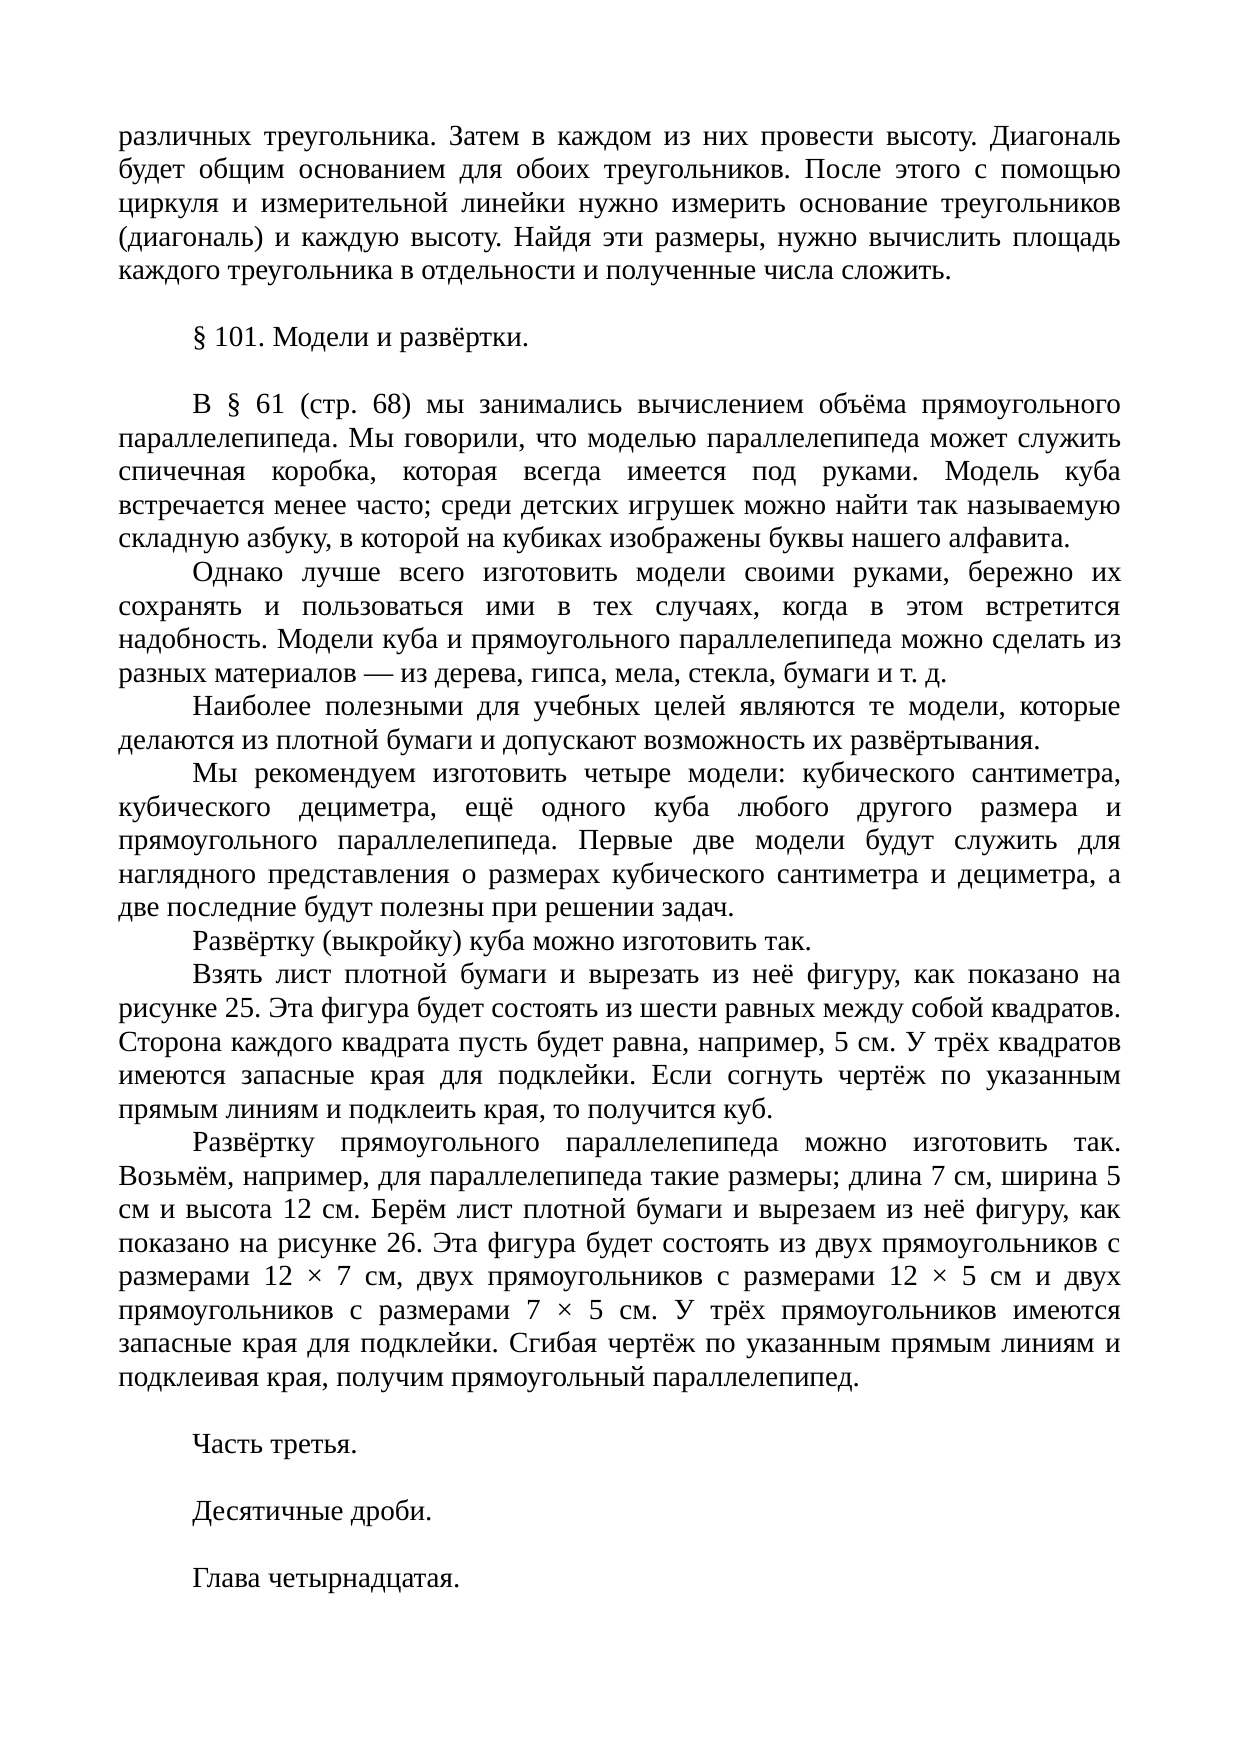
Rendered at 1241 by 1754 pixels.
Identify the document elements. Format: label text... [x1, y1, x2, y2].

text различных треугольника. Затем в каждом из них провести высоту. Диагональ будет общим основанием для обоих треугольников. После этого с помощью циркуля и измерительной линейки нужно измерить основание треугольников (диагональ) и каждую высоту. Найдя эти размеры, нужно вычислить площадь каждого треугольника в отдельности и полученные числа сложить. [118, 118, 1122, 286]
text Десятичные дроби. [118, 1493, 1122, 1527]
text § 101. Модели и развёртки. [118, 319, 1122, 353]
text Мы рекомендуем изготовить четыре модели: кубического сантиметра, кубического дециметра, ещё одного куба любого другого размера и прямоугольного параллелепипеда. Первые две модели будут служить для наглядного представления о размерах кубического сантиметра и дециметра, а две последние будут полезны при решении задач. [118, 755, 1122, 923]
text В § 61 (стр. 68) мы занимались вычислением объёма прямоугольного параллелепипеда. Мы говорили, что моделью параллелепипеда может служить спичечная коробка, которая всегда имеется под руками. Модель куба встречается менее часто; среди детских игрушек можно найти так называемую складную азбуку, в которой на кубиках изображены буквы нашего алфавита. [118, 386, 1122, 554]
text Часть третья. [118, 1426, 1122, 1460]
text Наиболее полезными для учебных целей являются те модели, которые делаются из плотной бумаги и допускают возможность их развёртывания. [118, 688, 1122, 755]
text Глава четырнадцатая. [118, 1560, 1122, 1594]
text Однако лучше всего изготовить модели своими руками, бережно их сохранять и пользоваться ими в тех случаях, когда в этом встретится надобность. Модели куба и прямоугольного параллелепипеда можно сделать из разных материалов — из дерева, гипса, мела, стекла, бумаги и т. д. [118, 554, 1122, 688]
text Развёртку прямоугольного параллелепипеда можно изготовить так. Возьмём, например, для параллелепипеда такие размеры; длина 7 см, ширина 5 см и высота 12 см. Берём лист плотной бумаги и вырезаем из неё фигуру, как показано на рисунке 26. Эта фигура будет состоять из двух прямоугольников с размерами 12 × 7 см, двух прямоугольников с размерами 12 × 5 см и двух прямоугольников с размерами 7 × 5 см. У трёх прямоугольников имеются запасные края для подклейки. Сгибая чертёж по указанным прямым линиям и подклеивая края, получим прямоугольный параллелепипед. [118, 1124, 1122, 1393]
text Взять лист плотной бумаги и вырезать из неё фигуру, как показано на рисунке 25. Эта фигура будет состоять из шести равных между собой квадратов. Сторона каждого квадрата пусть будет равна, например, 5 см. У трёх квадратов имеются запасные края для подклейки. Если согнуть чертёж по указанным прямым линиям и подклеить края, то получится куб. [118, 957, 1122, 1124]
text Развёртку (выкройку) куба можно изготовить так. [118, 923, 1122, 957]
